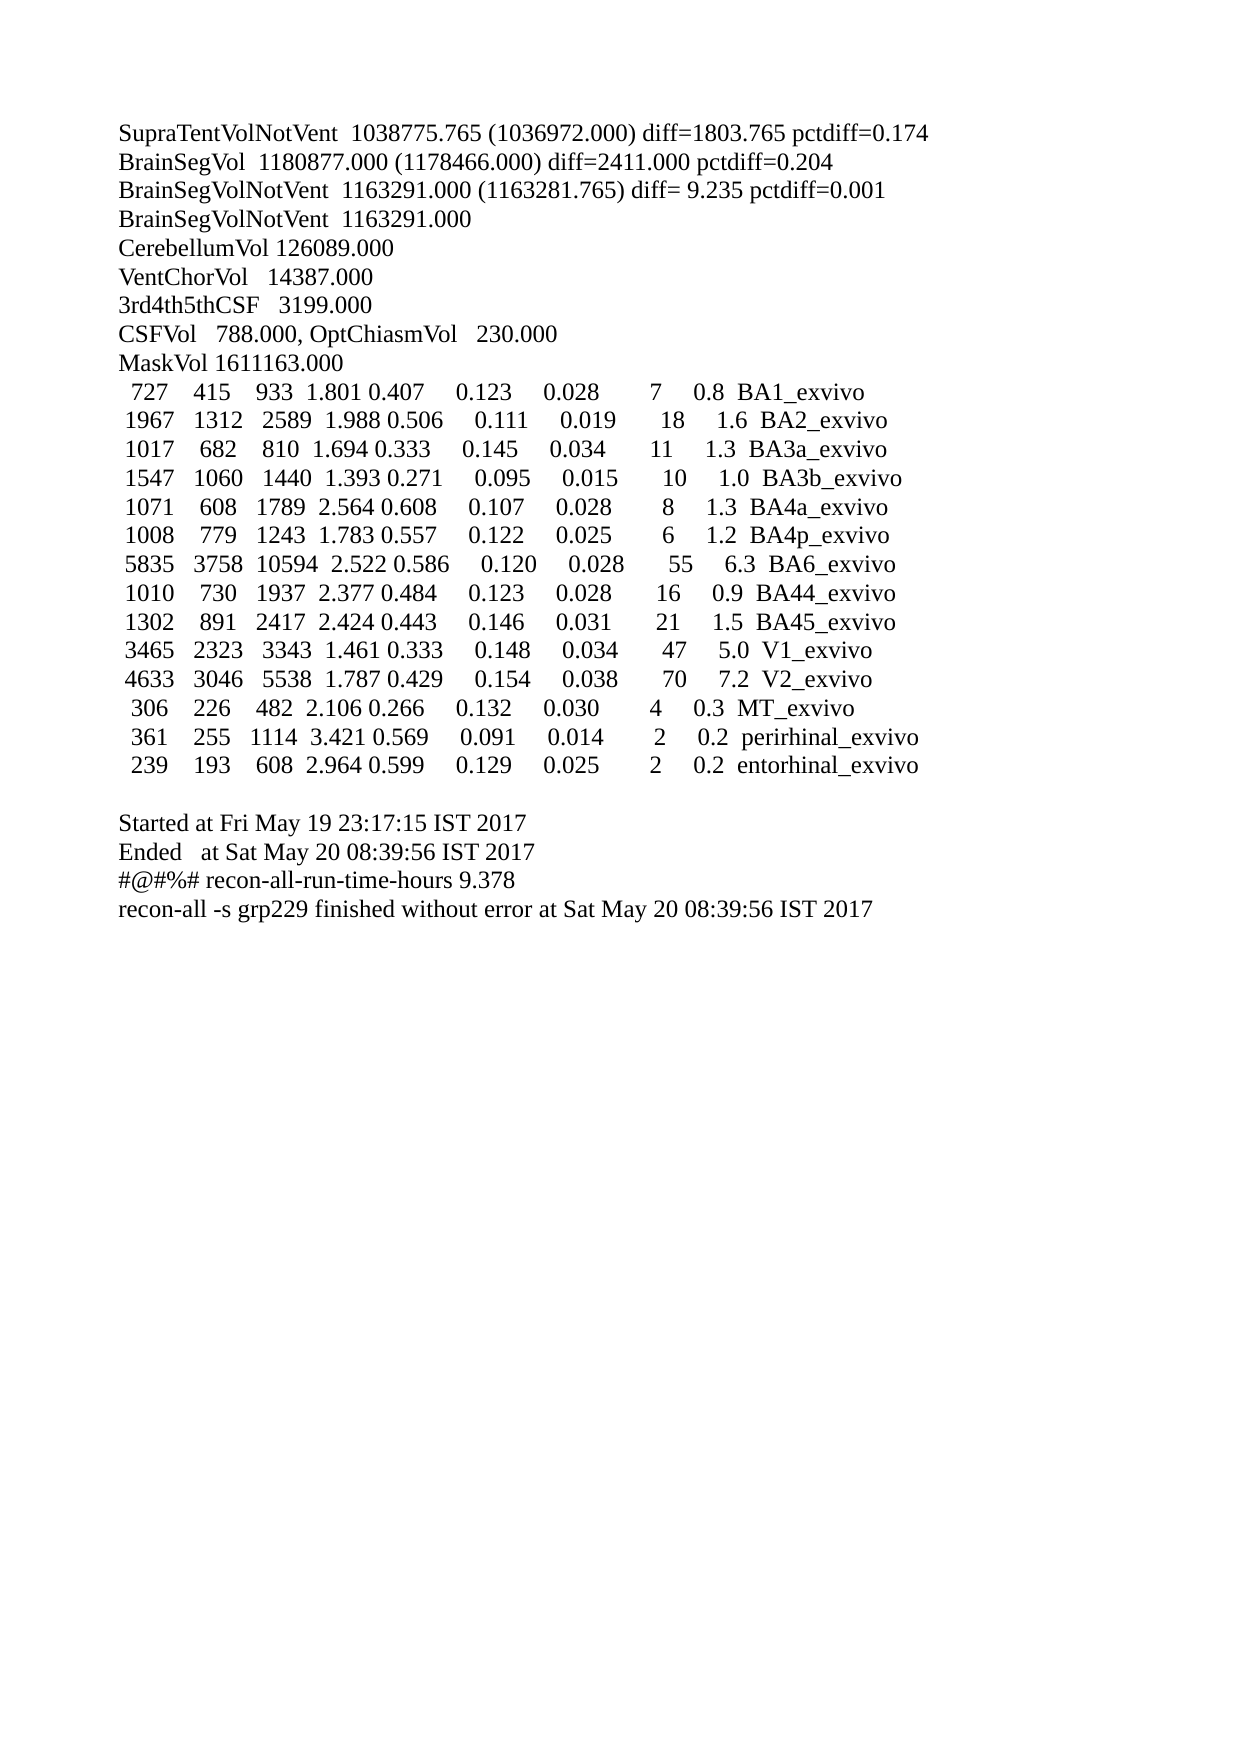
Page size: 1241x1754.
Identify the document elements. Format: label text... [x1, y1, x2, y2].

text 727 415 933 1.801 0.407 0.123 0.028 7 0.8 BA1_exvivo [118, 377, 1122, 406]
text 1547 1060 1440 1.393 0.271 0.095 0.015 10 1.0 BA3b_exvivo [118, 463, 1122, 492]
text 1071 608 1789 2.564 0.608 0.107 0.028 8 1.3 BA4a_exvivo [118, 492, 1122, 521]
text #@#%# recon-all-run-time-hours 9.378 [118, 866, 1122, 894]
text 239 193 608 2.964 0.599 0.129 0.025 2 0.2 entorhinal_exvivo [118, 751, 1122, 779]
text Ended at Sat May 20 08:39:56 IST 2017 [118, 837, 1122, 866]
text 361 255 1114 3.421 0.569 0.091 0.014 2 0.2 perirhinal_exvivo [118, 722, 1122, 751]
text recon-all -s grp229 finished without error at Sat May 20 08:39:56 IST 2017 [118, 894, 1122, 923]
text 1008 779 1243 1.783 0.557 0.122 0.025 6 1.2 BA4p_exvivo [118, 521, 1122, 549]
text 1010 730 1937 2.377 0.484 0.123 0.028 16 0.9 BA44_exvivo [118, 578, 1122, 607]
text BrainSegVolNotVent 1163291.000 [118, 204, 1122, 233]
text SupraTentVolNotVent 1038775.765 (1036972.000) diff=1803.765 pctdiff=0.174 [118, 118, 1122, 147]
text 3rd4th5thCSF 3199.000 [118, 291, 1122, 319]
text 4633 3046 5538 1.787 0.429 0.154 0.038 70 7.2 V2_exvivo [118, 664, 1122, 693]
text VentChorVol 14387.000 [118, 262, 1122, 291]
text MaskVol 1611163.000 [118, 348, 1122, 377]
text 3465 2323 3343 1.461 0.333 0.148 0.034 47 5.0 V1_exvivo [118, 636, 1122, 664]
text BrainSegVol 1180877.000 (1178466.000) diff=2411.000 pctdiff=0.204 [118, 147, 1122, 176]
text CerebellumVol 126089.000 [118, 233, 1122, 262]
text BrainSegVolNotVent 1163291.000 (1163281.765) diff= 9.235 pctdiff=0.001 [118, 176, 1122, 204]
text Started at Fri May 19 23:17:15 IST 2017 [118, 808, 1122, 837]
text CSFVol 788.000, OptChiasmVol 230.000 [118, 319, 1122, 348]
text 1302 891 2417 2.424 0.443 0.146 0.031 21 1.5 BA45_exvivo [118, 607, 1122, 636]
text 1967 1312 2589 1.988 0.506 0.111 0.019 18 1.6 BA2_exvivo [118, 406, 1122, 434]
text 306 226 482 2.106 0.266 0.132 0.030 4 0.3 MT_exvivo [118, 693, 1122, 722]
text 1017 682 810 1.694 0.333 0.145 0.034 11 1.3 BA3a_exvivo [118, 434, 1122, 463]
text 5835 3758 10594 2.522 0.586 0.120 0.028 55 6.3 BA6_exvivo [118, 549, 1122, 578]
